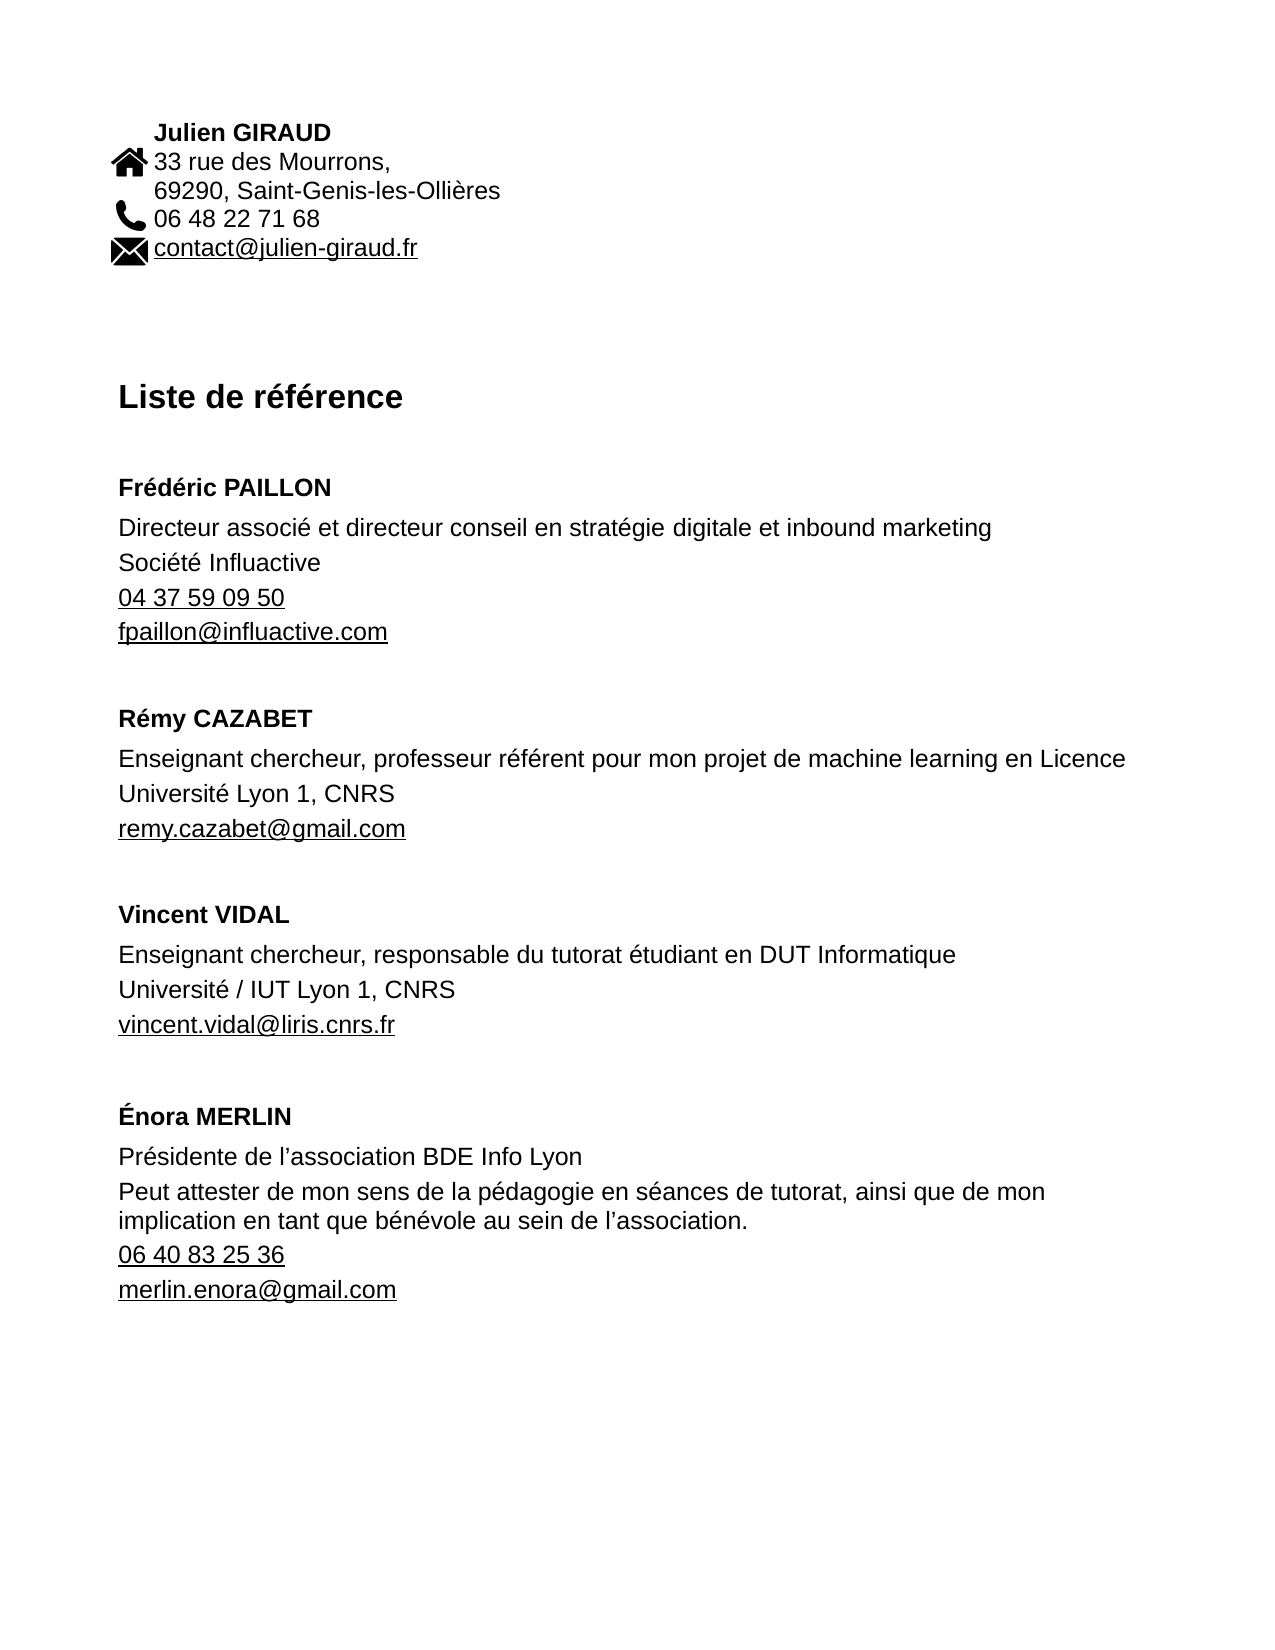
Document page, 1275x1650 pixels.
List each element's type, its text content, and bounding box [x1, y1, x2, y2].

picture [111, 144, 148, 180]
text 04 37 59 09 50 [118, 583, 1157, 611]
text 69290, Saint-Genis-les-Ollières [153, 176, 1157, 204]
picture [116, 200, 146, 231]
text 06 48 22 71 68 [153, 204, 1157, 233]
text Présidente de l’association BDE Info Lyon [118, 1142, 1157, 1171]
text vincent.vidal@liris.cnrs.fr [118, 1010, 1157, 1038]
text fpaillon@influactive.com [118, 617, 1157, 646]
text Université / IUT Lyon 1, CNRS [118, 975, 1157, 1004]
text merlin.enora@gmail.com [118, 1275, 1157, 1304]
text Enseignant chercheur, professeur référent pour mon projet de machine learning en Licence [118, 744, 1157, 773]
text Frédéric PAILLON [118, 473, 1157, 502]
text Université Lyon 1, CNRS [118, 779, 1157, 808]
text contact@julien-giraud.fr [153, 233, 1157, 262]
text Enseignant chercheur, responsable du tutorat étudiant en DUT Informatique [118, 940, 1157, 969]
text Vincent VIDAL [118, 900, 1157, 928]
text Peut attester de mon sens de la pédagogie en séances de tutorat, ainsi que de mon implication en tant que bénévole au sein de l’association. [118, 1177, 1157, 1234]
text Énora MERLIN [118, 1102, 1157, 1131]
picture [111, 233, 148, 270]
text 33 rue des Mourrons, [153, 147, 1157, 176]
text Société Influactive [118, 548, 1157, 577]
text 06 40 83 25 36 [118, 1241, 1157, 1269]
text Directeur associé et directeur conseil en stratégie digitale et inbound marketing [118, 513, 1157, 542]
text remy.cazabet@gmail.com [118, 813, 1157, 842]
text Liste de référence [118, 377, 1157, 415]
text Rémy CAZABET [118, 704, 1157, 732]
text Julien GIRAUD [153, 118, 1157, 147]
